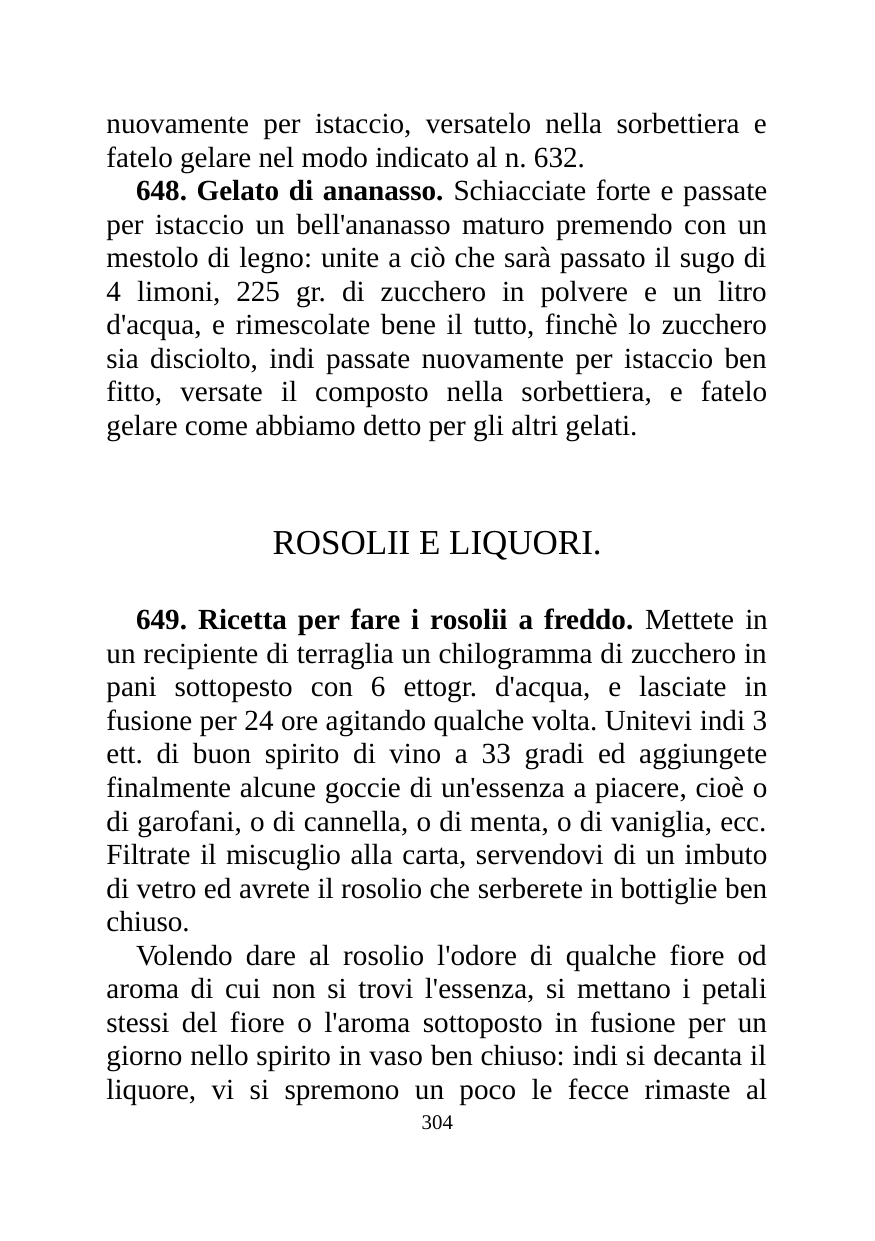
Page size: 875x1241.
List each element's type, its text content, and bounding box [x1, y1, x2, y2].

text nuovamente per istaccio, versatelo nella sorbettiera e fatelo gelare nel modo indicato al n. 632. [106, 106, 768, 173]
text Volendo dare al rosolio l'odore di qualche fiore od aroma di cui non si trovi l'essenza, si mettano i petali stessi del fiore o l'aroma sottoposto in fusione per un giorno nello spirito in vaso ben chiuso: indi si decanta il liquore, vi si spremono un poco le fecce rimaste al [106, 938, 768, 1106]
text 649. Ricetta per fare i rosolii a freddo. Mettete in un recipiente di terraglia un chilogramma di zucchero in pani sottopesto con 6 ettogr. d'acqua, e lasciate in fusione per 24 ore agitando qualche volta. Unitevi indi 3 ett. di buon spirito di vino a 33 gradi ed aggiungete finalmente alcune goccie di un'essenza a piacere, cioè o di garofani, o di cannella, o di menta, o di vaniglia, ecc. Filtrate il miscuglio alla carta, servendovi di un imbuto di vetro ed avrete il rosolio che serberete in bottiglie ben chiuso. [106, 602, 768, 938]
subtitle ROSOLII E LIQUORI. [106, 522, 768, 562]
text 648. Gelato di ananasso. Schiacciate forte e passate per istaccio un bell'ananasso maturo premendo con un mestolo di legno: unite a ciò che sarà passato il sugo di 4 limoni, 225 gr. di zucchero in polvere e un litro d'acqua, e rimescolate bene il tutto, finchè lo zucchero sia disciolto, indi passate nuovamente per istaccio ben fitto, versate il composto nella sorbettiera, e fatelo gelare come abbiamo detto per gli altri gelati. [106, 173, 768, 442]
